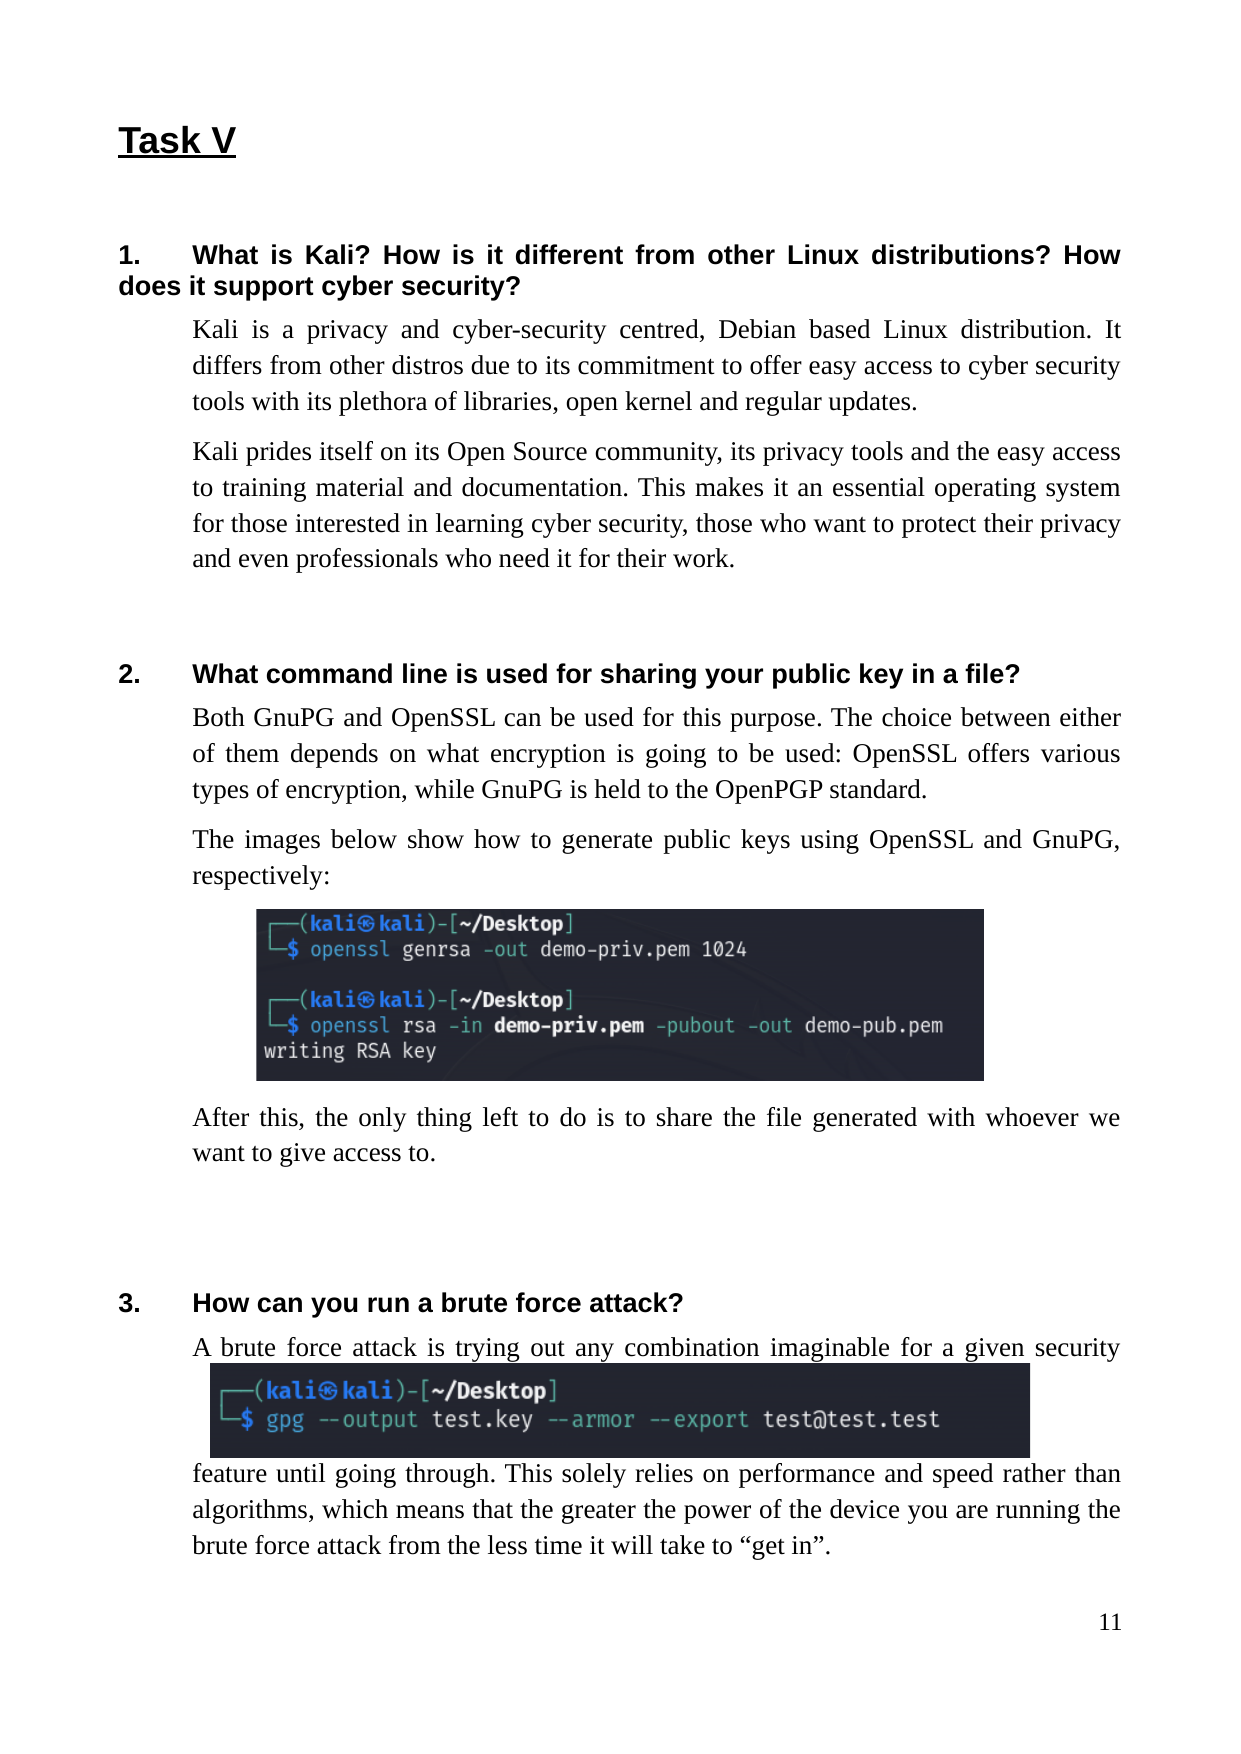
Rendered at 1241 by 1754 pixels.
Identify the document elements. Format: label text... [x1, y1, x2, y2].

text The images below show how to generate public keys using OpenSSL and GnuPG, respectively: [192, 823, 1122, 890]
text Both GnuPG and OpenSSL can be used for this purpose. The choice between either of them depends on what encryption is going to be used: OpenSSL offers various types of encryption, while GnuPG is held to the OpenPGP standard. [192, 702, 1122, 804]
text A brute force attack is trying out any combination imaginable for a given security feature until going through. This solely relies on performance and speed rather than algorithms, which means that the greater the power of the device you are running the brute force attack from the less time it will take to “get in”. [192, 1331, 1122, 1560]
subtitle How can you run a brute force attack? [118, 1287, 1122, 1319]
text After this, the only thing left to do is to share the file generated with whoever we want to give access to. [192, 1081, 1122, 1168]
subtitle What is Kali? How is it different from other Linux distributions? How does it support cyber security? [118, 239, 1122, 301]
subtitle What command line is used for sharing your public key in a file? [118, 658, 1122, 689]
text Kali is a privacy and cyber-security centred, Debian based Linux distribution. It differs from other distros due to its commitment to offer easy access to cyber security tools with its plethora of libraries, open kernel and regular updates. [192, 314, 1122, 416]
picture [210, 1363, 1030, 1458]
picture [256, 909, 984, 1081]
text Kali prides itself on its Open Source community, its privacy tools and the easy access to training material and documentation. This makes it an essential operating system for those interested in learning cyber security, those who want to protect their privacy and even professionals who need it for their work. [192, 435, 1122, 574]
subtitle Task V [118, 118, 1122, 161]
